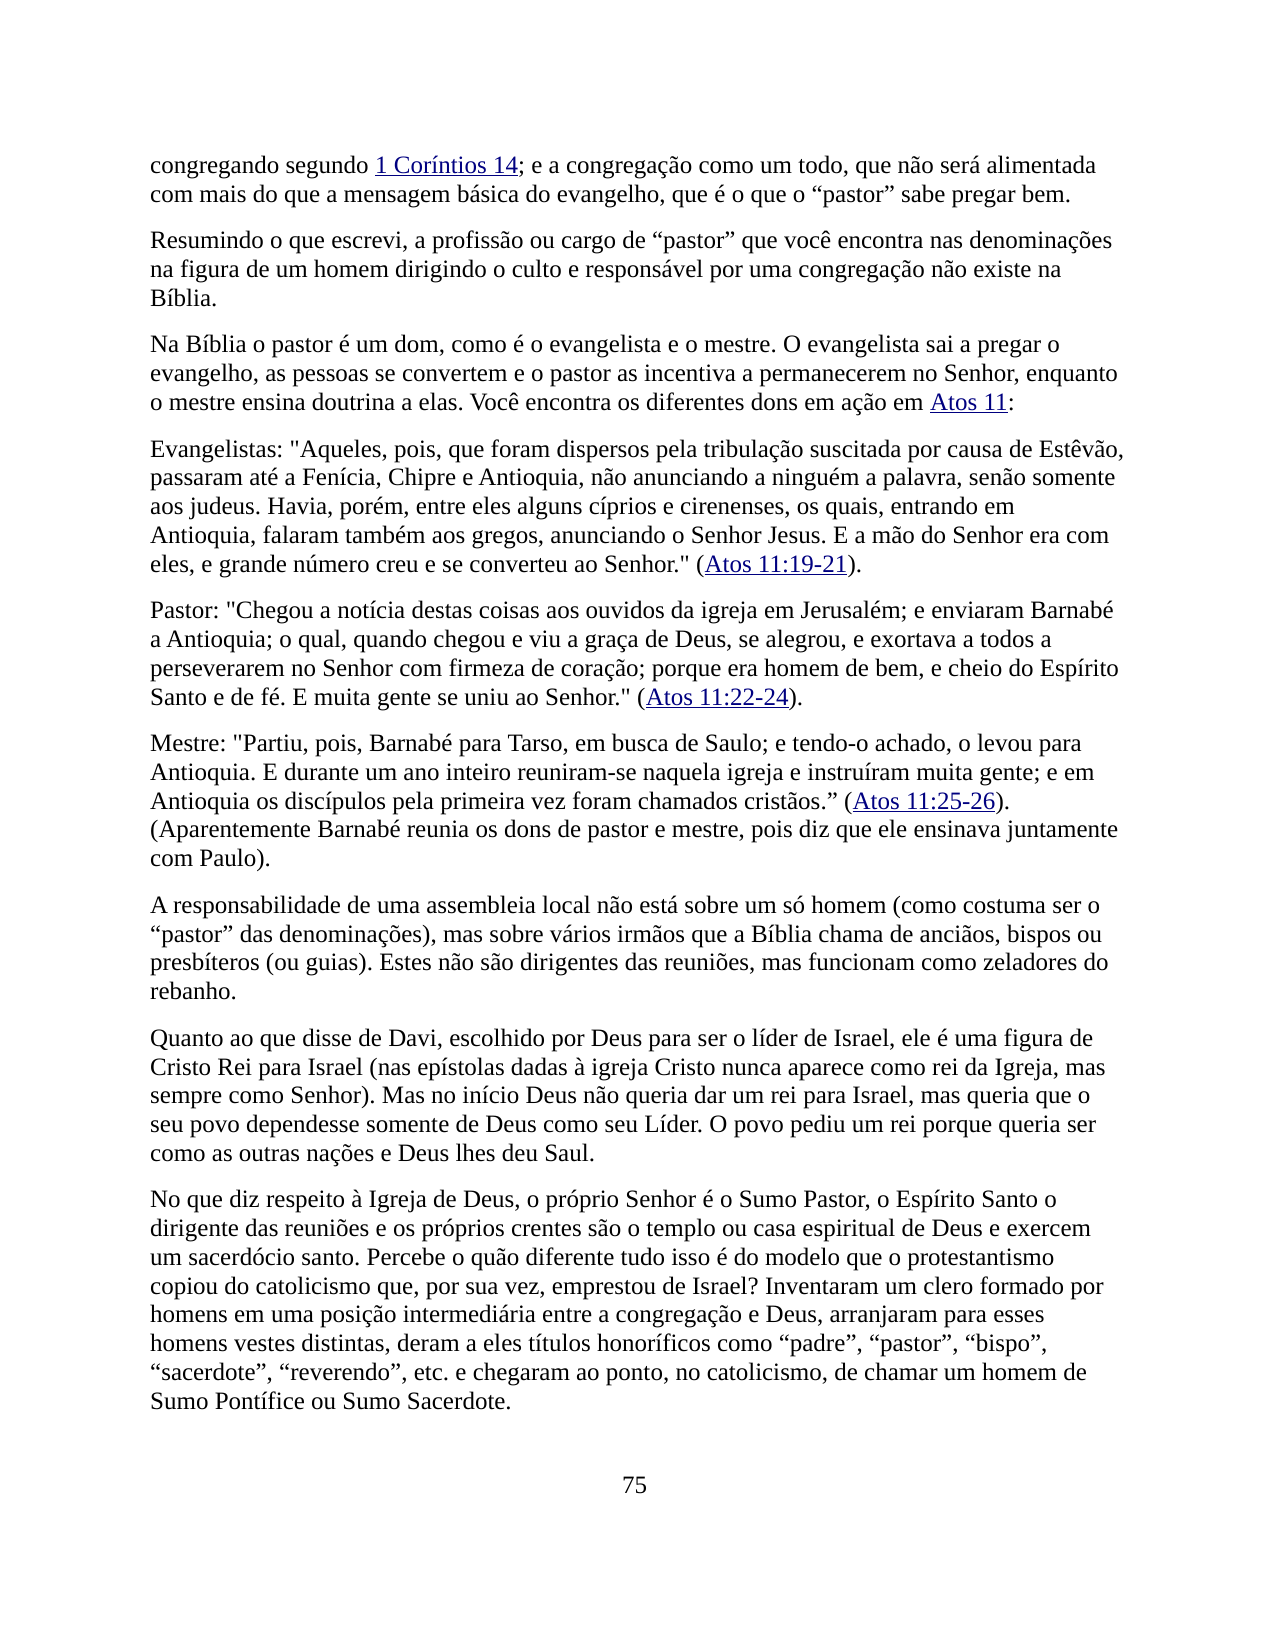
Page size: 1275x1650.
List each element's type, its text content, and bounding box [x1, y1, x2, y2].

text Evangelistas: "Aqueles, pois, que foram dispersos pela tribulação suscitada por causa de Estêvão, passaram até a Fenícia, Chipre e Antioquia, não anunciando a ninguém a palavra, senão somente aos judeus. Havia, porém, entre eles alguns cíprios e cirenenses, os quais, entrando em Antioquia, falaram também aos gregos, anunciando o Senhor Jesus. E a mão do Senhor era com eles, e grande número creu e se converteu ao Senhor." (Atos 11:19-21). [150, 434, 1125, 577]
text A responsabilidade de uma assembleia local não está sobre um só homem (como costuma ser o “pastor” das denominações), mas sobre vários irmãos que a Bíblia chama de anciãos, bispos ou presbíteros (ou guias). Estes não são dirigentes das reuniões, mas funcionam como zeladores do rebanho. [150, 890, 1125, 1005]
text Mestre: "Partiu, pois, Barnabé para Tarso, em busca de Saulo; e tendo-o achado, o levou para Antioquia. E durante um ano inteiro reuniram-se naquela igreja e instruíram muita gente; e em Antioquia os discípulos pela primeira vez foram chamados cristãos.” (Atos 11:25-26). (Aparentemente Barnabé reunia os dons de pastor e mestre, pois diz que ele ensinava juntamente com Paulo). [150, 728, 1125, 872]
text Na Bíblia o pastor é um dom, como é o evangelista e o mestre. O evangelista sai a pregar o evangelho, as pessoas se convertem e o pastor as incentiva a permanecerem no Senhor, enquanto o mestre ensina doutrina a elas. Você encontra os diferentes dons em ação em Atos 11: [150, 329, 1125, 416]
text No que diz respeito à Igreja de Deus, o próprio Senhor é o Sumo Pastor, o Espírito Santo o dirigente das reuniões e os próprios crentes são o templo ou casa espiritual de Deus e exercem um sacerdócio santo. Percebe o quão diferente tudo isso é do modelo que o protestantismo copiou do catolicismo que, por sua vez, emprestou de Israel? Inventaram um clero formado por homens em uma posição intermediária entre a congregação e Deus, arranjaram para esses homens vestes distintas, deram a eles títulos honoríficos como “padre”, “pastor”, “bispo”, “sacerdote”, “reverendo”, etc. e chegaram ao ponto, no catolicismo, de chamar um homem de Sumo Pontífice ou Sumo Sacerdote. [150, 1184, 1125, 1414]
text Resumindo o que escrevi, a profissão ou cargo de “pastor” que você encontra nas denominações na figura de um homem dirigindo o culto e responsável por uma congregação não existe na Bíblia. [150, 225, 1125, 312]
text Quanto ao que disse de Davi, escolhido por Deus para ser o líder de Israel, ele é uma figura de Cristo Rei para Israel (nas epístolas dadas à igreja Cristo nunca aparece como rei da Igreja, mas sempre como Senhor). Mas no início Deus não queria dar um rei para Israel, mas queria que o seu povo dependesse somente de Deus como seu Líder. O povo pediu um rei porque queria ser como as outras nações e Deus lhes deu Saul. [150, 1023, 1125, 1167]
text Pastor: "Chegou a notícia destas coisas aos ouvidos da igreja em Jerusalém; e enviaram Barnabé a Antioquia; o qual, quando chegou e viu a graça de Deus, se alegrou, e exortava a todos a perseverarem no Senhor com firmeza de coração; porque era homem de bem, e cheio do Espírito Santo e de fé. E muita gente se uniu ao Senhor." (Atos 11:22-24). [150, 595, 1125, 710]
text congregando segundo 1 Coríntios 14; e a congregação como um todo, que não será alimentada com mais do que a mensagem básica do evangelho, que é o que o “pastor” sabe pregar bem. [150, 150, 1125, 207]
